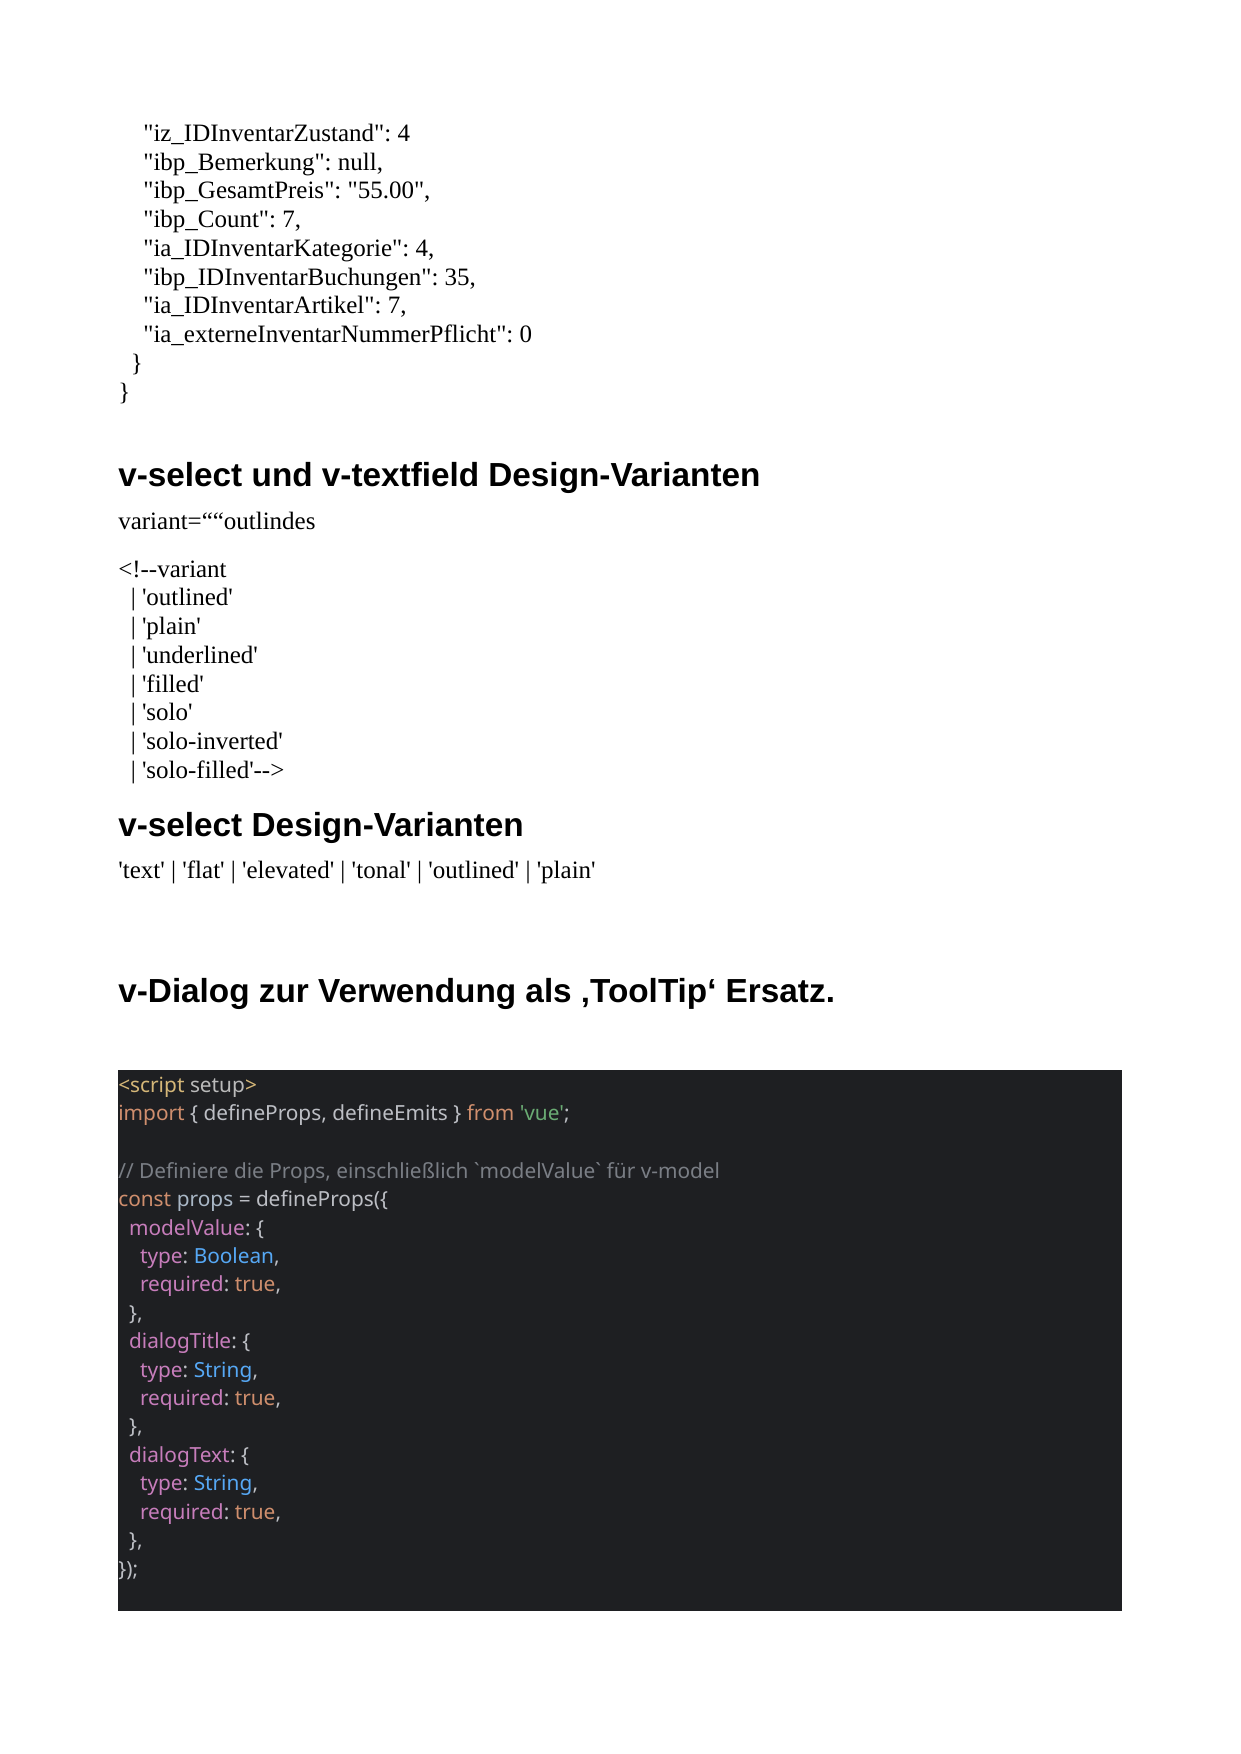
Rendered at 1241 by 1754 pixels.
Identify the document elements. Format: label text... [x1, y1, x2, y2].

text } [118, 377, 1122, 406]
subtitle v-select Design-Varianten [118, 804, 1122, 843]
text "ibp_Count": 7, [118, 204, 1122, 233]
text <!--variant [118, 554, 1122, 582]
text } [118, 348, 1122, 377]
subtitle v-select und v-textfield Design-Varianten [118, 455, 1122, 494]
text | 'solo-inverted' [118, 726, 1122, 755]
text | 'outlined' [118, 582, 1122, 611]
text "ia_IDInventarArtikel": 7, [118, 291, 1122, 319]
text | 'plain' [118, 611, 1122, 640]
text "ibp_Bemerkung": null, [118, 147, 1122, 176]
text "ia_IDInventarKategorie": 4, [118, 233, 1122, 262]
text <script setup> import { defineProps, defineEmits } from 'vue'; // Definiere die Props, einschließlich `modelValue` für v-model const props = defineProps({ modelValue: { type: Boolean, required: true, }, dialogTitle: { type: String, required: true, }, dialogText: { type: String, required: true, }, }); [118, 1070, 1122, 1611]
text | 'filled' [118, 669, 1122, 697]
text "ibp_IDInventarBuchungen": 35, [118, 262, 1122, 291]
text | 'underlined' [118, 640, 1122, 669]
text "ibp_GesamtPreis": "55.00", [118, 176, 1122, 204]
text 'text' | 'flat' | 'elevated' | 'tonal' | 'outlined' | 'plain' [118, 856, 1122, 884]
text "ia_externeInventarNummerPflicht": 0 [118, 319, 1122, 348]
text | 'solo-filled'--> [118, 755, 1122, 784]
text | 'solo' [118, 697, 1122, 726]
text variant=““outlindes [118, 506, 1122, 535]
text "iz_IDInventarZustand": 4 [118, 118, 1122, 147]
subtitle v-Dialog zur Verwendung als ‚ToolTip‘ Ersatz. [118, 972, 1122, 1010]
